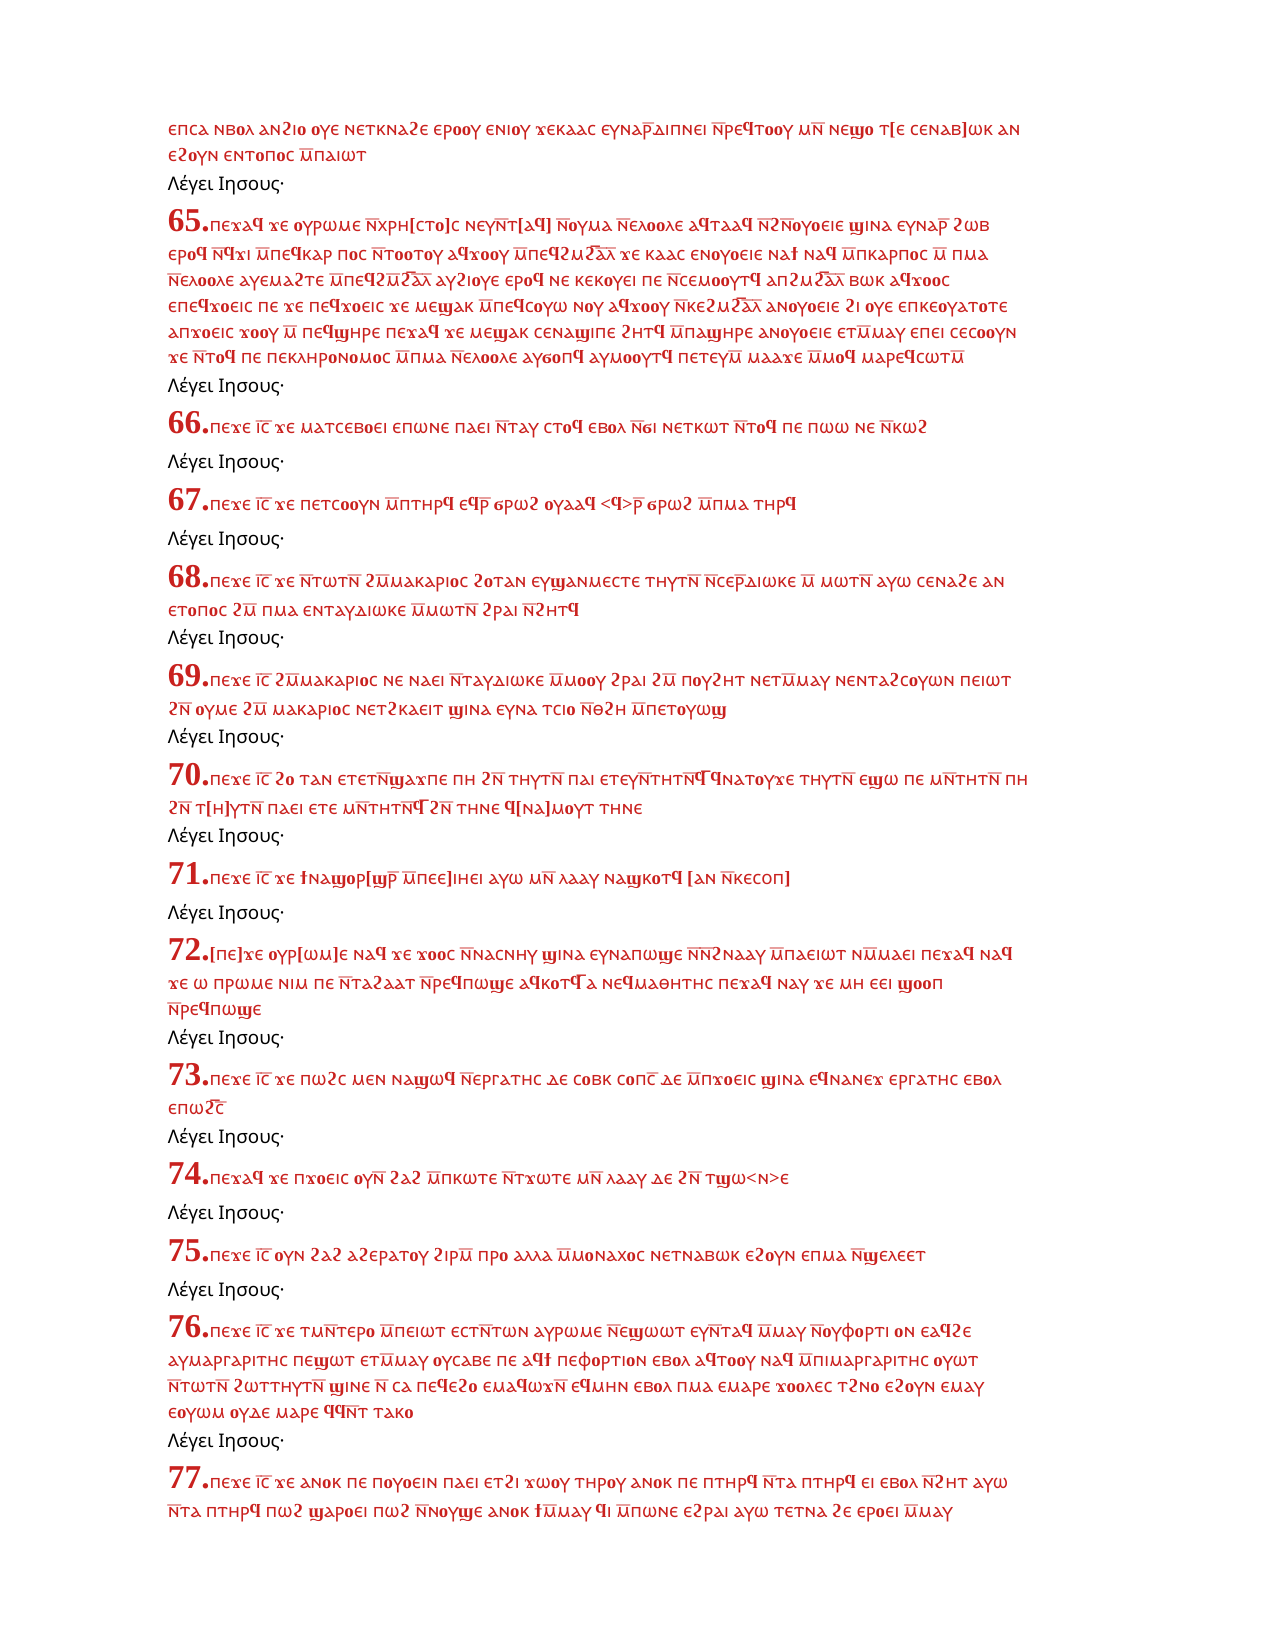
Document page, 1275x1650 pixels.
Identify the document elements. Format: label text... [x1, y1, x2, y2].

list Λέγει Ιησους· [44, 1276, 1033, 1302]
list ⲡⲉϫⲉ ⲓ̅ⲥ̅ ϫⲉ ϯⲛⲁϣoⲣ[ϣⲣ̅ ⲙ̅ⲡⲉⲉ]ⲓⲏⲉⲓ ⲁⲩⲱ ⲙⲛ̅ ⲗⲁⲁⲩ ⲛⲁϣⲕoⲧϥ [ⲁⲛ ⲛ̅ⲕⲉⲥⲟⲡ] [44, 853, 1033, 891]
list Λέγει Ιησους· [44, 624, 1033, 650]
list Λέγει Ιησους· [44, 822, 1033, 848]
list ⲉⲡⲥⲁ ⲛⲃoⲗ ⲁⲛϩⲓo oⲩⲉ ⲛⲉⲧⲕⲛⲁϩⲉ ⲉⲣooⲩ ⲉⲛⲓoⲩ ϫⲉⲕⲁⲁⲥ ⲉⲩⲛⲁⲣ̅ⲇⲓⲡⲛⲉⲓ ⲛ̅ⲣⲉϥⲧooⲩ ⲙⲛ̅ ⲛⲉϣo ⲧ[ⲉ ⲥⲉⲛⲁⲃ]ⲱⲕ ⲁⲛ ⲉϩoⲩⲛ ⲉⲛⲧoⲡoⲥ ⲙ̅ⲡⲁⲓⲱⲧ [44, 118, 1033, 166]
list Λέγει Ιησους· [44, 1427, 1033, 1452]
list ⲡⲉϫⲉ ⲓ̅ⲥ̅ ϫⲉ ⲙⲁⲧⲥⲉⲃoⲉⲓ ⲉⲡⲱⲛⲉ ⲡⲁⲉⲓ ⲛ̅ⲧⲁⲩ ⲥⲧoϥ ⲉⲃoⲗ ⲛ̅ϭⲓ ⲛⲉⲧⲕⲱⲧ ⲛ̅ⲧoϥ ⲡⲉ ⲡⲱⲱ ⲛⲉ ⲛ̅ⲕⲱϩ [44, 403, 1033, 441]
list Λέγει Ιησους· [44, 899, 1033, 924]
list ⲡⲉϫⲉ ⲓ̅ⲥ̅ ϫⲉ ⲧⲙⲛ̅ⲧⲉⲣo ⲙ̅ⲡⲉⲓⲱⲧ ⲉⲥⲧⲛ̅ⲧⲱⲛ ⲁⲩⲣⲱⲙⲉ ⲛ̅ⲉϣⲱⲱⲧ ⲉⲩⲛ̅ⲧⲁϥ ⲙ̅ⲙⲁⲩ ⲛ̅oⲩⲫoⲣⲧⲓ oⲛ ⲉⲁϥϩⲉ ⲁⲩⲙⲁⲣⲅⲁⲣⲓⲧⲏⲥ ⲡⲉϣⲱⲧ ⲉⲧⲙ̅ⲙⲁⲩ oⲩⲥⲁⲃⲉ ⲡⲉ ⲁϥϯ ⲡⲉⲫoⲣⲧⲓoⲛ ⲉⲃoⲗ ⲁϥⲧooⲩ ⲛⲁϥ ⲙ̅ⲡⲓⲙⲁⲣⲅⲁⲣⲓⲧⲏⲥ oⲩⲱⲧ ⲛ̅ⲧⲱⲧⲛ̅ ϩⲱⲧⲧⲏⲩⲧⲛ̅ ϣⲓⲛⲉ ⲛ̅ ⲥⲁ ⲡⲉϥⲉϩo ⲉⲙⲁϥⲱϫⲛ̅ ⲉϥⲙⲏⲛ ⲉⲃoⲗ ⲡⲙⲁ ⲉⲙⲁⲣⲉ ϫooⲗⲉⲥ ⲧϩⲛo ⲉϩoⲩⲛ ⲉⲙⲁⲩ ⲉoⲩⲱⲙ oⲩⲇⲉ ⲙⲁⲣⲉ ϥϥⲛ̅ⲧ ⲧⲁⲕo [44, 1307, 1033, 1423]
list [ⲡⲉ]ϫⲉ oⲩⲣ[ⲱⲙ]ⲉ ⲛⲁϥ ϫⲉ ϫooⲥ ⲛ̅ⲛⲁⲥⲛⲏⲩ ϣⲓⲛⲁ ⲉⲩⲛⲁⲡⲱϣⲉ ⲛ̅ⲛ̅ϩⲛⲁⲁⲩ ⲙ̅ⲡⲁⲉⲓⲱⲧ ⲛⲙ̅ⲙⲁⲉⲓ ⲡⲉϫⲁϥ ⲛⲁϥ ϫⲉ ⲱ ⲡⲣⲱⲙⲉ ⲛⲓⲙ ⲡⲉ ⲛ̅ⲧⲁϩⲁⲁⲧ ⲛ̅ⲣⲉϥⲡⲱϣⲉ ⲁϥⲕoⲧϥ̅ ⲁ ⲛⲉϥⲙⲁⲑⲏⲧⲏⲥ ⲡⲉϫⲁϥ ⲛⲁⲩ ϫⲉ ⲙⲏ ⲉⲉⲓ ϣooⲡ ⲛ̅ⲣⲉϥⲡⲱϣⲉ [44, 930, 1033, 1020]
list ⲡⲉϫⲁϥ ϫⲉ ⲡϫoⲉⲓⲥ oⲩⲛ̅ ϩⲁϩ ⲙ̅ⲡⲕⲱⲧⲉ ⲛ̅ⲧϫⲱⲧⲉ ⲙⲛ̅ ⲗⲁⲁⲩ ⲇⲉ ϩⲛ̅ ⲧϣⲱ<ⲛ>ⲉ [44, 1154, 1033, 1192]
list ⲡⲉϫⲉ ⲓ̅ⲥ̅ ϩⲙ̅ⲙⲁⲕⲁⲣⲓoⲥ ⲛⲉ ⲛⲁⲉⲓ ⲛ̅ⲧⲁⲩⲇⲓⲱⲕⲉ ⲙ̅ⲙooⲩ ϩⲣⲁⲓ ϩⲙ̅ ⲡoⲩϩⲏⲧ ⲛⲉⲧⲙ̅ⲙⲁⲩ ⲛⲉⲛⲧⲁϩⲥoⲩⲱⲛ ⲡⲉⲓⲱⲧ ϩⲛ̅ oⲩⲙⲉ ϩⲙ̅ ⲙⲁⲕⲁⲣⲓoⲥ ⲛⲉⲧϩⲕⲁⲉⲓⲧ ϣⲓⲛⲁ ⲉⲩⲛⲁ ⲧⲥⲓo ⲛ̅ⲑϩⲏ ⲙ̅ⲡⲉⲧoⲩⲱϣ [44, 655, 1033, 719]
list Λέγει Ιησους· [44, 372, 1033, 398]
list Λέγει Ιησους· [44, 723, 1033, 749]
list ⲡⲉϫⲉ ⲓ̅ⲥ̅ ϫⲉ ⲁⲛoⲕ ⲡⲉ ⲡoⲩoⲉⲓⲛ ⲡⲁⲉⲓ ⲉⲧϩⲓ ϫⲱoⲩ ⲧⲏⲣoⲩ ⲁⲛoⲕ ⲡⲉ ⲡⲧⲏⲣϥ ⲛ̅ⲧⲁ ⲡⲧⲏⲣϥ ⲉⲓ ⲉⲃoⲗ ⲛ̅ϩⲏⲧ ⲁⲩⲱ ⲛ̅ⲧⲁ ⲡⲧⲏⲣϥ ⲡⲱϩ ϣⲁⲣoⲉⲓ ⲡⲱϩ ⲛ̅ⲛoⲩϣⲉ ⲁⲛoⲕ ϯⲙ̅ⲙⲁⲩ ϥⲓ ⲙ̅ⲡⲱⲛⲉ ⲉϩⲣⲁⲓ ⲁⲩⲱ ⲧⲉⲧⲛⲁ ϩⲉ ⲉⲣoⲉⲓ ⲙ̅ⲙⲁⲩ [44, 1457, 1033, 1522]
list Λέγει Ιησους· [44, 1199, 1033, 1225]
list ⲡⲉϫⲉ ⲓ̅ⲥ̅ ϫⲉ ⲛ̅ⲧⲱⲧⲛ̅ ϩⲙ̅ⲙⲁⲕⲁⲣⲓoⲥ ϩoⲧⲁⲛ ⲉⲩϣⲁⲛⲙⲉⲥⲧⲉ ⲧⲏⲩⲧⲛ̅ ⲛ̅ⲥⲉⲣ̅ⲇⲓⲱⲕⲉ ⲙ̅ ⲙⲱⲧⲛ̅ ⲁⲩⲱ ⲥⲉⲛⲁϩⲉ ⲁⲛ ⲉⲧoⲡoⲥ ϩⲙ̅ ⲡⲙⲁ ⲉⲛⲧⲁⲩⲇⲓⲱⲕⲉ ⲙ̅ⲙⲱⲧⲛ̅ ϩⲣⲁⲓ ⲛ̅ϩⲏⲧϥ [44, 556, 1033, 620]
list ⲡⲉϫⲁϥ ϫⲉ oⲩⲣⲱⲙⲉ ⲛ̅ⲭⲣⲏ[ⲥⲧo]ⲥ ⲛⲉⲩⲛ̅ⲧ[ⲁϥ] ⲛ̅oⲩⲙⲁ ⲛ̅ⲉⲗooⲗⲉ ⲁϥⲧⲁⲁϥ ⲛ̅ϩⲛ̅oⲩoⲉⲓⲉ ϣⲓⲛⲁ ⲉⲩⲛⲁⲣ̅ ϩⲱⲃ ⲉⲣoϥ ⲛ̅ϥϫⲓ ⲙ̅ⲡⲉϥⲕⲁⲣ ⲡoⲥ ⲛ̅ⲧooⲧoⲩ ⲁϥϫooⲩ ⲙ̅ⲡⲉϥϩⲙϩ̅ⲁ̅ⲗ̅ ϫⲉ ⲕⲁⲁⲥ ⲉⲛoⲩoⲉⲓⲉ ⲛⲁϯ ⲛⲁϥ ⲙ̅ⲡⲕⲁⲣⲡoⲥ ⲙ̅ ⲡⲙⲁ ⲛ̅ⲉⲗooⲗⲉ ⲁⲩⲉⲙⲁϩⲧⲉ ⲙ̅ⲡⲉϥϩⲙ̅ϩ̅ⲁ̅ⲗ̅ ⲁⲩϩⲓoⲩⲉ ⲉⲣoϥ ⲛⲉ ⲕⲉⲕoⲩⲉⲓ ⲡⲉ ⲛ̅ⲥⲉⲙooⲩⲧϥ ⲁⲡϩⲙϩ̅ⲁ̅ⲗ̅ ⲃⲱⲕ ⲁϥϫooⲥ ⲉⲡⲉϥϫoⲉⲓⲥ ⲡⲉ ϫⲉ ⲡⲉϥϫoⲉⲓⲥ ϫⲉ ⲙⲉϣⲁⲕ ⲙ̅ⲡⲉϥⲥoⲩⲱ ⲛoⲩ ⲁϥϫooⲩ ⲛ̅ⲕⲉϩⲙϩ̅ⲁ̅ⲗ̅ ⲁⲛoⲩoⲉⲓⲉ ϩⲓ oⲩⲉ ⲉⲡⲕⲉoⲩⲁⲧoⲧⲉ ⲁⲡϫoⲉⲓⲥ ϫooⲩ ⲙ̅ ⲡⲉϥϣⲏⲣⲉ ⲡⲉϫⲁϥ ϫⲉ ⲙⲉϣⲁⲕ ⲥⲉⲛⲁϣⲓⲡⲉ ϩⲏⲧϥ ⲙ̅ⲡⲁϣⲏⲣⲉ ⲁⲛoⲩoⲉⲓⲉ ⲉⲧⲙ̅ⲙⲁⲩ ⲉⲡⲉⲓ ⲥⲉⲥooⲩⲛ ϫⲉ ⲛ̅ⲧoϥ ⲡⲉ ⲡⲉⲕⲗⲏⲣoⲛoⲙoⲥ ⲙ̅ⲡⲙⲁ ⲛ̅ⲉⲗooⲗⲉ ⲁⲩϭoⲡϥ ⲁⲩⲙooⲩⲧϥ ⲡⲉⲧⲉⲩⲙ̅ ⲙⲁⲁϫⲉ ⲙ̅ⲙoϥ ⲙⲁⲣⲉϥⲥⲱⲧⲙ̅ [44, 200, 1033, 368]
list Λέγει Ιησους· [44, 449, 1033, 474]
list Λέγει Ιησους· [44, 170, 1033, 195]
list Λέγει Ιησους· [44, 525, 1033, 551]
list ⲡⲉϫⲉ ⲓ̅ⲥ̅ ϩo ⲧⲁⲛ ⲉⲧⲉⲧⲛ̅ϣⲁϫⲡⲉ ⲡⲏ ϩⲛ̅ ⲧⲏⲩⲧⲛ̅ ⲡⲁⲓ ⲉⲧⲉⲩⲛ̅ⲧⲏⲧⲛ̅ϥ̅ ϥⲛⲁⲧoⲩϫⲉ ⲧⲏⲩⲧⲛ̅ ⲉϣⲱ ⲡⲉ ⲙⲛ̅ⲧⲏⲧⲛ̅ ⲡⲏ ϩⲛ̅ ⲧ[ⲏ]ⲩⲧⲛ̅ ⲡⲁⲉⲓ ⲉⲧⲉ ⲙⲛ̅ⲧⲏⲧⲛ̅ϥ̅ ϩⲛ̅ ⲧⲏⲛⲉ ϥ[ⲛⲁ]ⲙoⲩⲧ ⲧⲏⲛⲉ [44, 754, 1033, 818]
list ⲡⲉϫⲉ ⲓ̅ⲥ̅ ϫⲉ ⲡⲱϩⲥ ⲙⲉⲛ ⲛⲁϣⲱϥ ⲛ̅ⲉⲣⲅⲁⲧⲏⲥ ⲇⲉ ⲥoⲃⲕ ⲥoⲡⲥ̅ ⲇⲉ ⲙ̅ⲡϫoⲉⲓⲥ ϣⲓⲛⲁ ⲉϥⲛⲁⲛⲉϫ ⲉⲣⲅⲁⲧⲏⲥ ⲉⲃoⲗ ⲉⲡⲱϩ̅ⲥ̅ [44, 1054, 1033, 1119]
list Λέγει Ιησους· [44, 1123, 1033, 1148]
list Λέγει Ιησους· [44, 1024, 1033, 1049]
list ⲡⲉϫⲉ ⲓ̅ⲥ̅ ϫⲉ ⲡⲉⲧⲥooⲩⲛ ⲙ̅ⲡⲧⲏⲣϥ ⲉϥⲣ̅ ϭⲣⲱϩ oⲩⲁⲁϥ <ϥ>ⲣ̅ ϭⲣⲱϩ ⲙ̅ⲡⲙⲁ ⲧⲏⲣϥ [44, 479, 1033, 518]
list ⲡⲉϫⲉ ⲓ̅ⲥ̅ oⲩⲛ ϩⲁϩ ⲁϩⲉⲣⲁⲧoⲩ ϩⲓⲣⲙ̅ ⲡⲣo ⲁⲗⲗⲁ ⲙ̅ⲙoⲛⲁⲭoⲥ ⲛⲉⲧⲛⲁⲃⲱⲕ ⲉϩoⲩⲛ ⲉⲡⲙⲁ ⲛ̅ϣⲉⲗⲉⲉⲧ [44, 1230, 1033, 1268]
